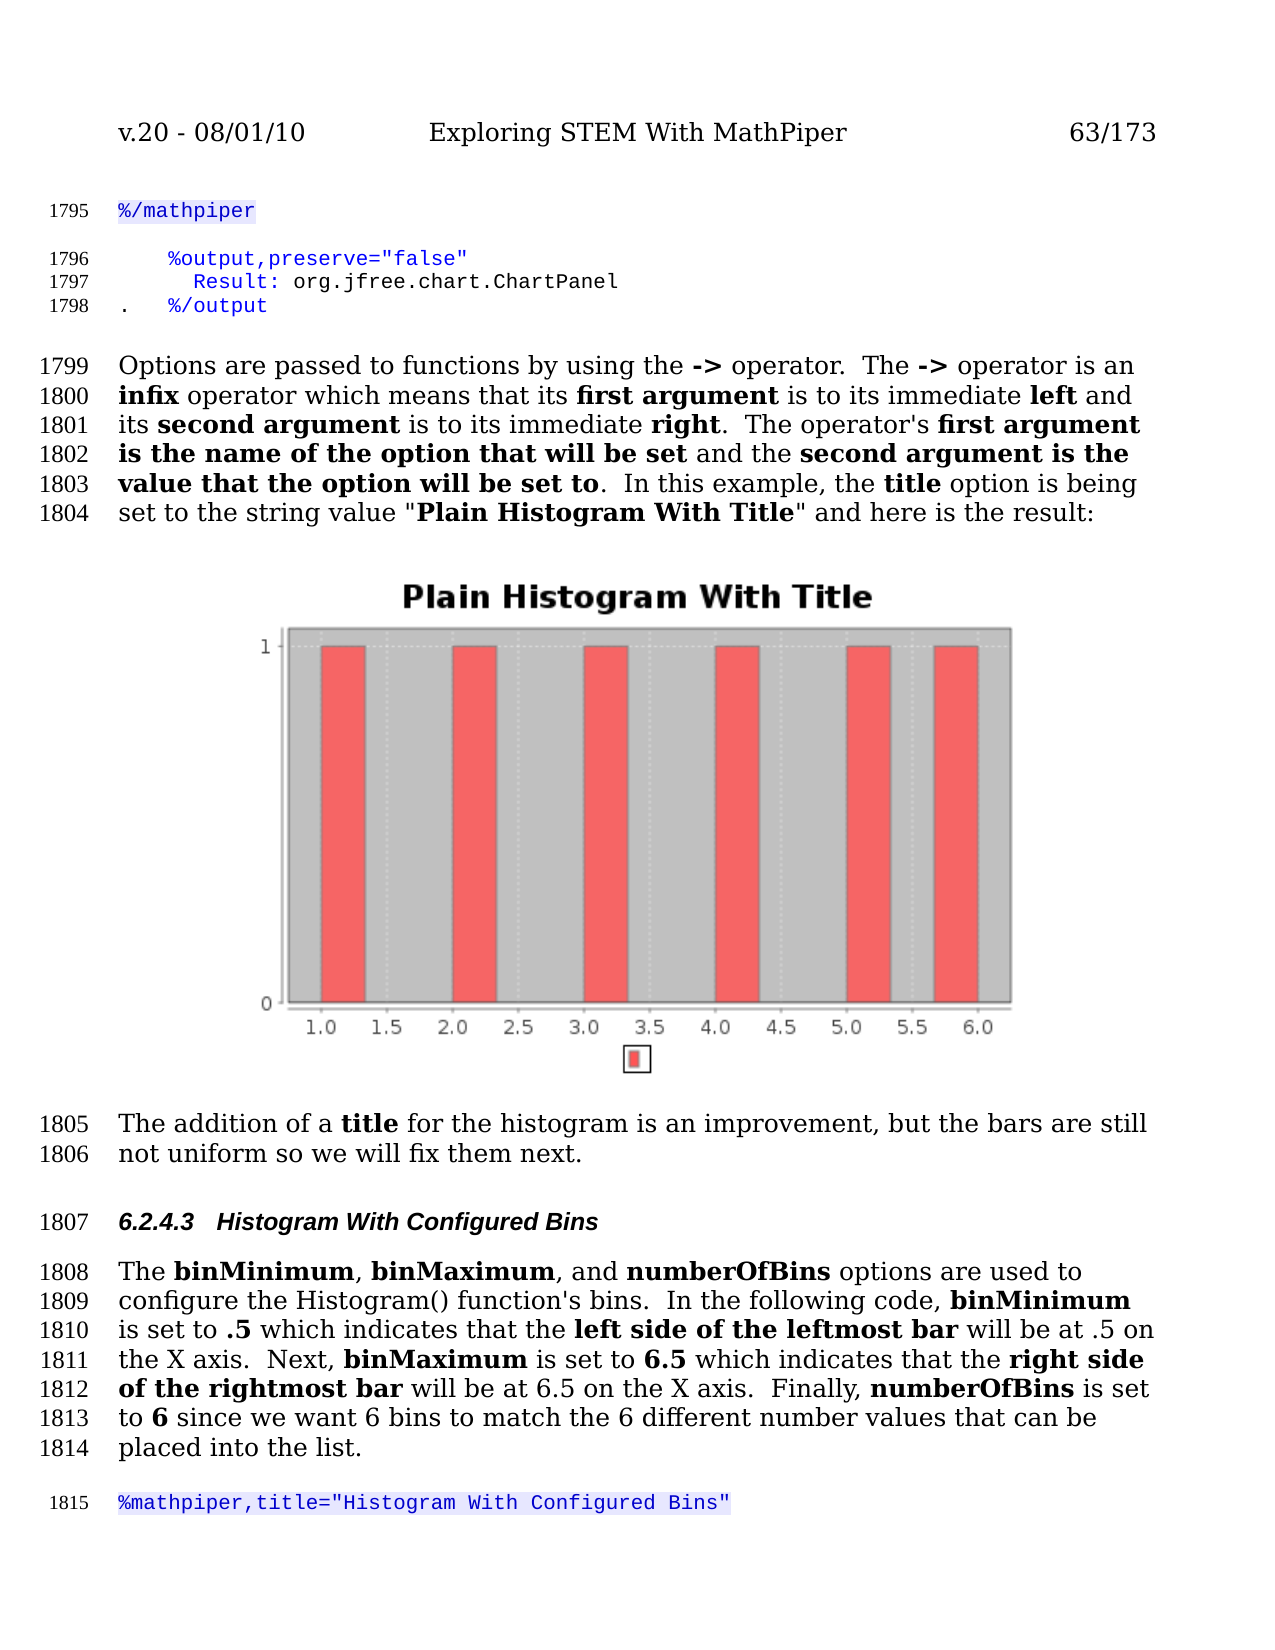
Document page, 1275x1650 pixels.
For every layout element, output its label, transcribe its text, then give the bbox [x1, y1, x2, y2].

text Result: org.jfree.chart.ChartPanel [118, 271, 1157, 295]
text Options are passed to functions by using the -> operator. The -> operator is an infix operator which means that its first argument is to its immediate left and its second argument is to its immediate right. The operator's first argument is the name of the option that will be set and the second argument is the value that the option will be set to. In this example, the title option is being set to the string value "Plain Histogram With Title" and here is the result: [118, 351, 1157, 527]
text %mathpiper,title="Histogram With Configured Bins" [118, 1492, 1157, 1515]
text %output,preserve="false" [118, 248, 1157, 271]
text . %/output [118, 295, 1157, 319]
text %/mathpiper [118, 200, 1157, 224]
picture [245, 577, 1030, 1075]
text The binMinimum, binMaximum, and numberOfBins options are used to configure the Histogram() function's bins. In the following code, binMinimum is set to .5 which indicates that the left side of the leftmost bar will be at .5 on the X axis. Next, binMaximum is set to 6.5 which indicates that the right side of the rightmost bar will be at 6.5 on the X axis. Finally, numberOfBins is set to 6 since we want 6 bins to match the 6 different number values that can be placed into the list. [118, 1257, 1157, 1462]
subtitle Histogram With Configured Bins [118, 1207, 1157, 1236]
text The addition of a title for the histogram is an improvement, but the bars are still not uniform so we will fix them next. [118, 1109, 1157, 1168]
